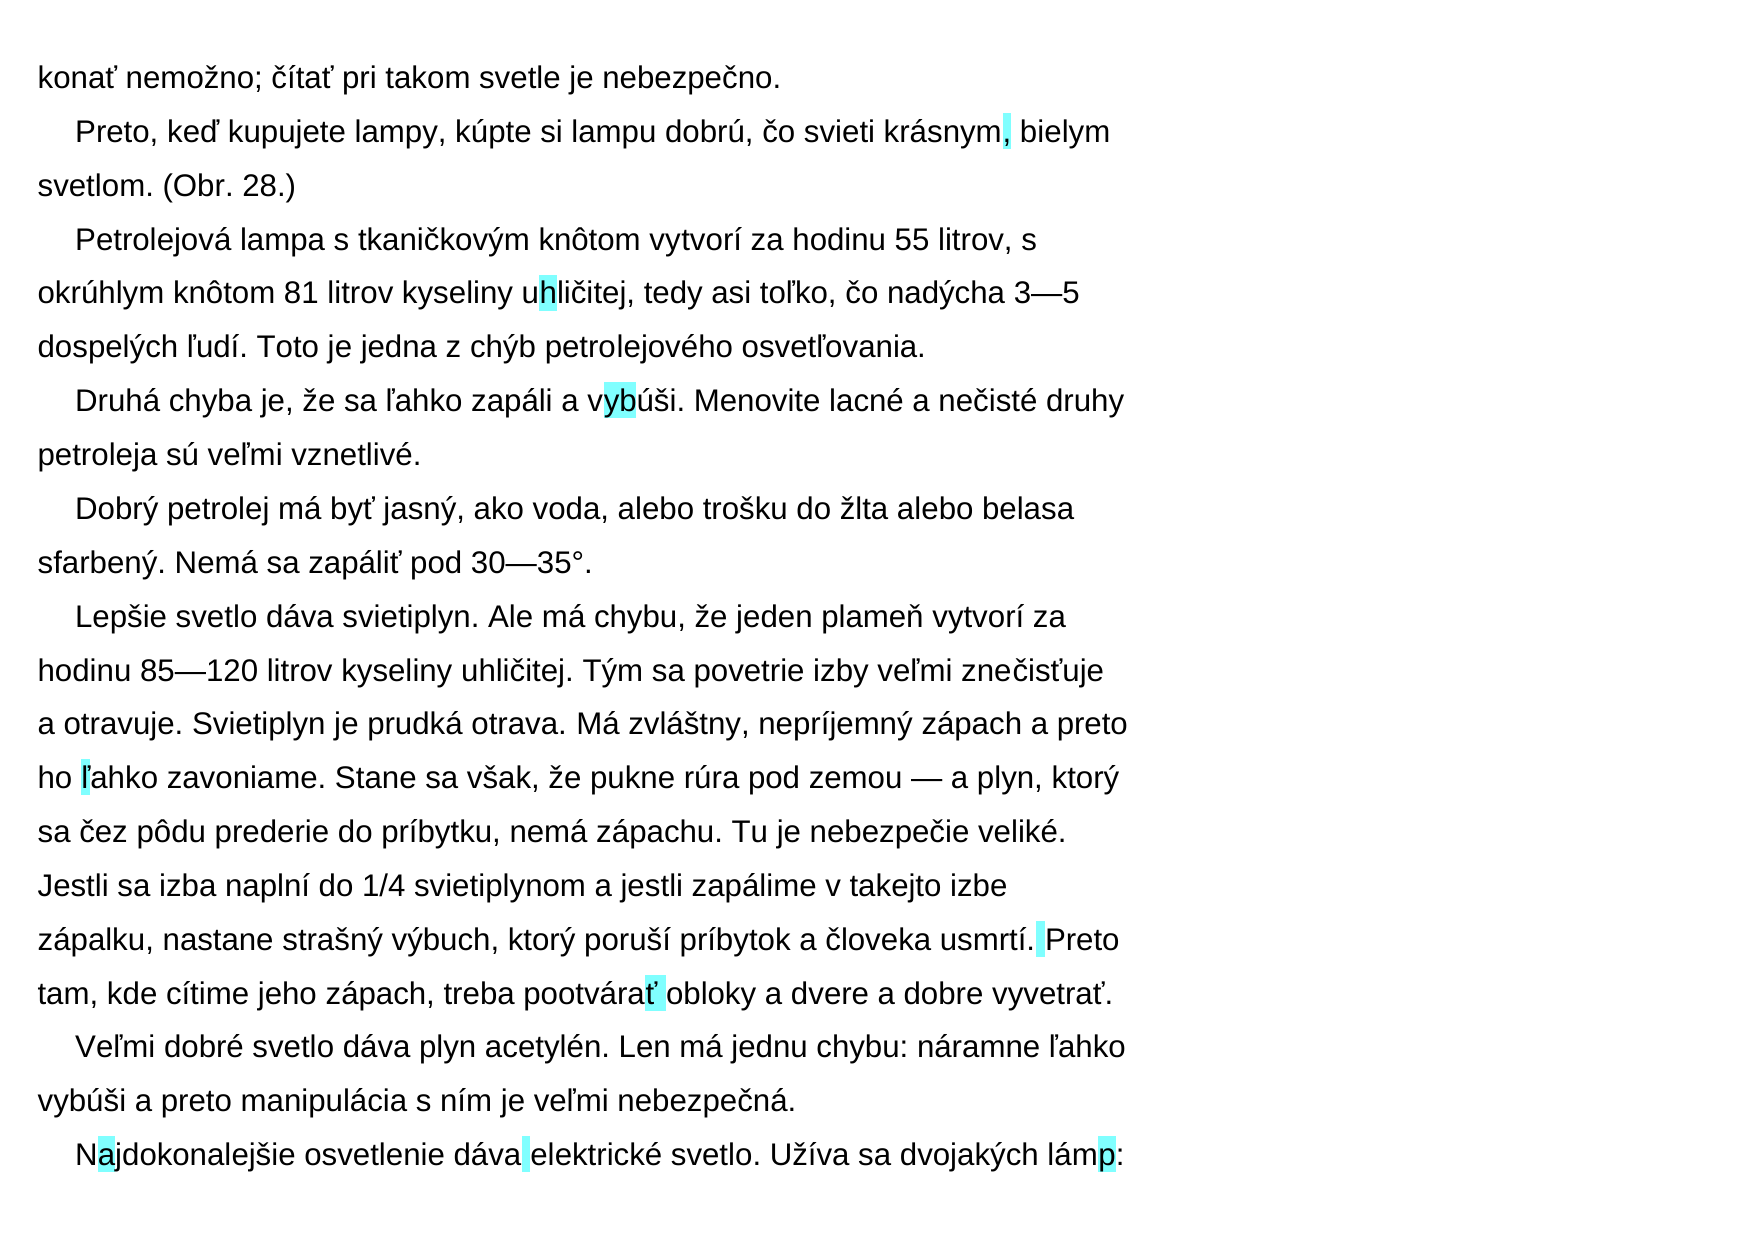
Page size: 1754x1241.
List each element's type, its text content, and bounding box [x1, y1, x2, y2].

text Druhá chyba je, že sa ľahko zapáli a vybúši. Menovite lacné a nečisté druhy petroleja sú veľmi vznetlivé. [37, 382, 1130, 472]
text Dobrý petrolej má byť jasný, ako voda, alebo trošku do žlta alebo belasa sfarbený. Nemá sa zapáliť pod 30—35°. [37, 490, 1130, 580]
text Lepšie svetlo dáva svietiplyn. Ale má chybu, že jeden plameň vytvorí za hodinu 85—120 litrov kyseliny uhličitej. Tým sa povetrie izby veľmi zne­čisťuje a otravuje. Svietiplyn je prudká otrava. Má zvláštny, nepríjemný zápach a preto ho ľahko zavoniame. Stane sa však, že pukne rúra pod zemou — a plyn, ktorý sa čez pôdu prederie do príbytku, nemá zápachu. Tu je nebezpečie veliké. Jestli sa izba naplní do 1/4 svietiplynom a jestli zapálime v takejto izbe zápalku, nastane strašný výbuch, ktorý poruší príbytok a človeka usmrtí. Preto tam, kde cítime jeho zápach, treba pootvárať obloky a dvere a dobre vyvetrať. [37, 598, 1130, 1011]
text Preto, keď kupujete lampy, kúpte si lampu dobrú, čo svieti krásnym, bielym svetlom. (Obr. 28.) [37, 113, 1130, 203]
text Veľmi dobré svetlo dáva plyn acetylén. Len má jednu chybu: náramne ľahko vybúši a preto manipulácia s ním je veľmi nebezpečná. [37, 1028, 1130, 1118]
text konať nemožno; čítať pri takom svetle je nebezpečno. [37, 59, 1130, 95]
text Najdokonalejšie osvetlenie dáva elektrické svetlo. Užíva sa dvojakých lámp: [37, 1136, 1130, 1172]
text Petrolejová lampa s tkaničkovým knôtom vy­tvorí za hodinu 55 litrov, s okrúhlym knôtom 81 litrov kyseliny uhličitej, tedy asi toľko, čo nadýcha 3—5 dospelých ľudí. Toto je jedna z chýb petro­lejového osvetľovania. [37, 221, 1130, 364]
